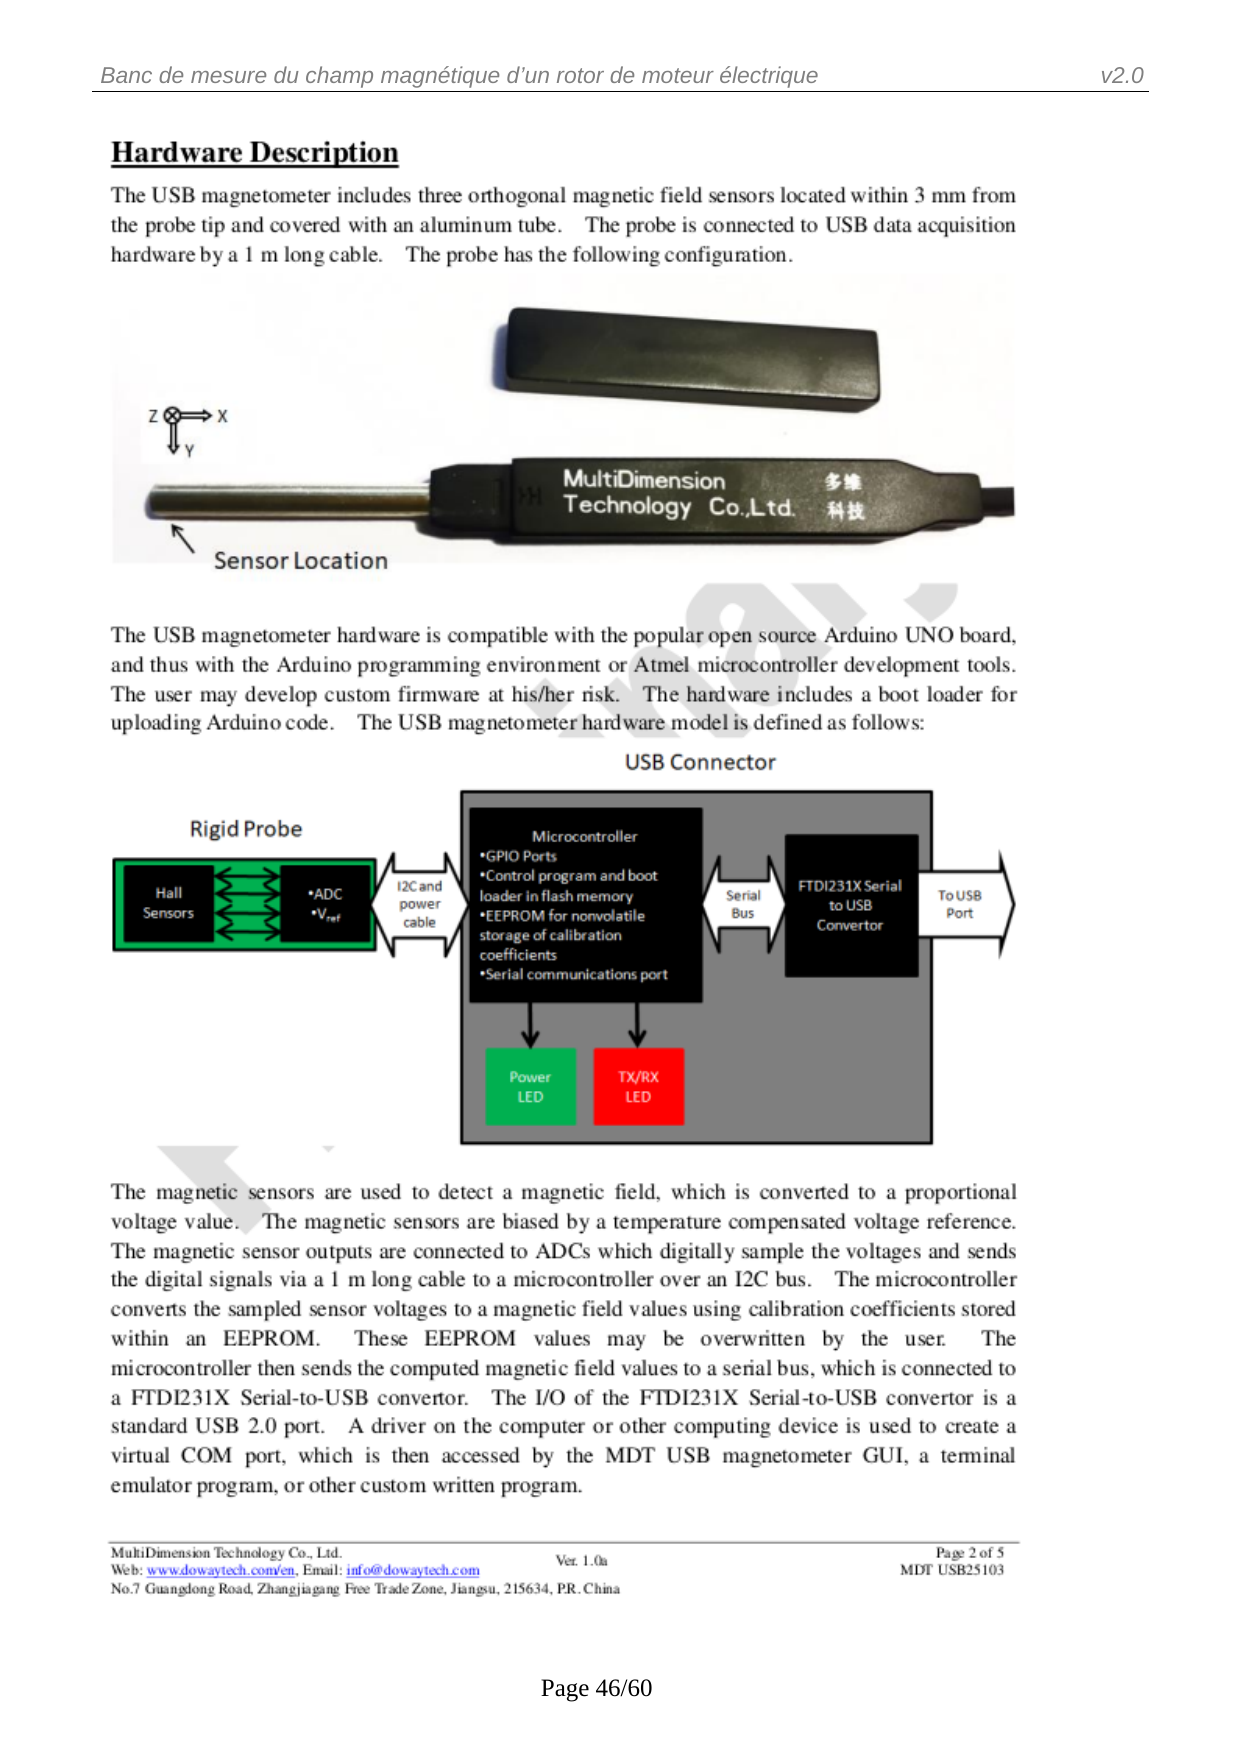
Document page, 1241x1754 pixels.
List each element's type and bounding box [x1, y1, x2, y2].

picture [94, 120, 1044, 1611]
